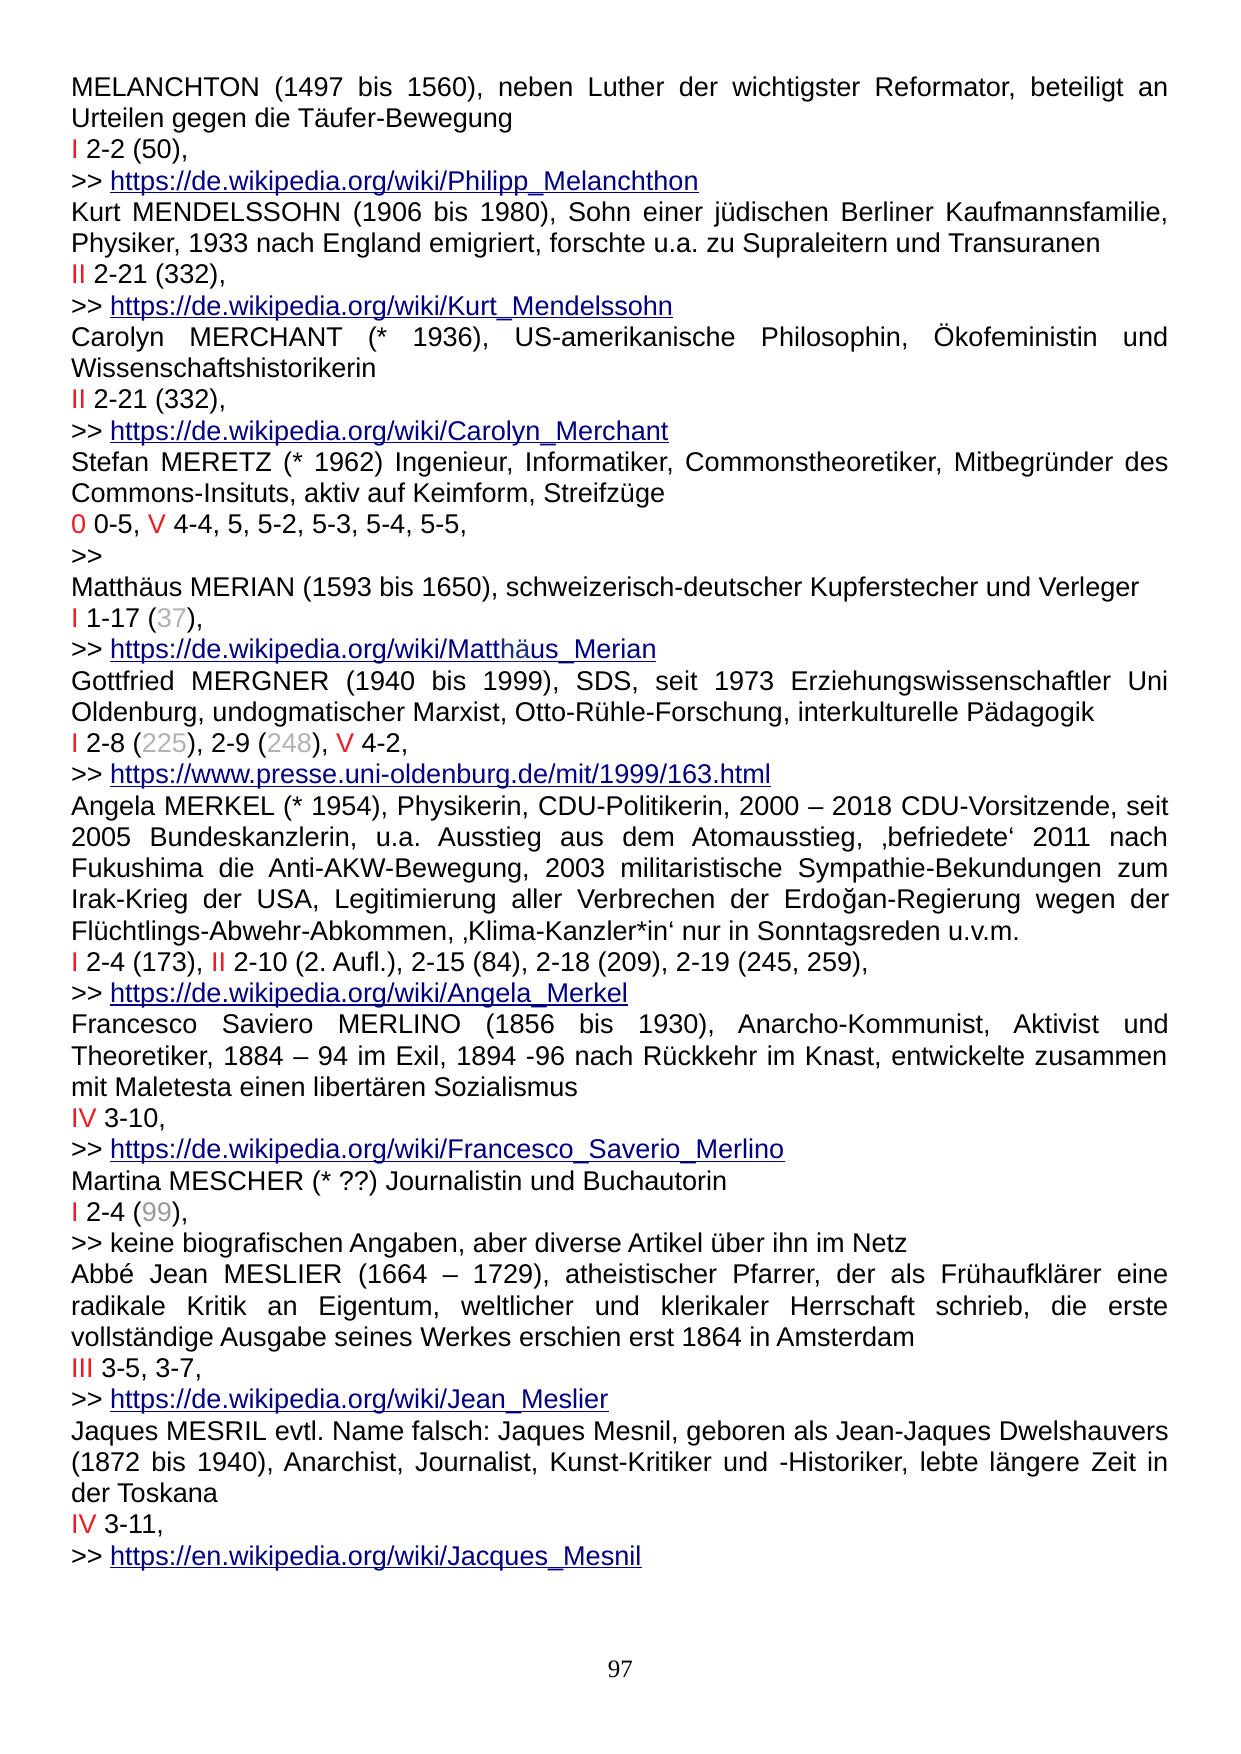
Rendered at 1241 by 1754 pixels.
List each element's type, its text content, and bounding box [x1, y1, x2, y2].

subtitle >> [71, 539, 1169, 571]
subtitle Carolyn MERCHANT (* 1936), US-amerikanische Philosophin, Ökofeministin und Wissenschaftshistorikerin [71, 321, 1169, 383]
subtitle Gottfried MERGNER (1940 bis 1999), SDS, seit 1973 Erziehungswissenschaftler Uni Oldenburg, undogmatischer Marxist, Otto-Rühle-Forschung, interkulturelle Pädagogik [71, 664, 1169, 727]
subtitle I 2-4 (99), [71, 1196, 1169, 1227]
subtitle I 2-8 (225), 2-9 (248), V 4-2, [71, 727, 1169, 758]
subtitle IV 3-11, [71, 1508, 1169, 1539]
subtitle >> https://en.wikipedia.org/wiki/Jacques_Mesnil [71, 1539, 1169, 1571]
subtitle Kurt MENDELSSOHN (1906 bis 1980), Sohn einer jüdischen Berliner Kaufmannsfamilie, Physiker, 1933 nach England emigriert, forschte u.a. zu Supraleitern und Transuranen [71, 196, 1169, 258]
subtitle MELANCHTON (1497 bis 1560), neben Luther der wichtigster Reformator, beteiligt an Urteilen gegen die Täufer-Bewegung [71, 71, 1169, 133]
subtitle >> https://de.wikipedia.org/wiki/Jean_Meslier [71, 1383, 1169, 1414]
subtitle Francesco Saviero MERLINO (1856 bis 1930), Anarcho-Kommunist, Aktivist und Theoretiker, 1884 – 94 im Exil, 1894 -96 nach Rückkehr im Knast, entwickelte zusammen mit Maletesta einen libertären Sozialismus [71, 1008, 1169, 1102]
subtitle >> https://de.wikipedia.org/wiki/Carolyn_Merchant [71, 414, 1169, 446]
subtitle Martina MESCHER (* ??) Journalistin und Buchautorin [71, 1164, 1169, 1196]
subtitle >> https://www.presse.uni-oldenburg.de/mit/1999/163.html [71, 758, 1169, 789]
subtitle Angela MERKEL (* 1954), Physikerin, CDU-Politikerin, 2000 – 2018 CDU-Vorsitzende, seit 2005 Bundeskanzlerin, u.a. Ausstieg aus dem Atomausstieg, ‚befriedete‘ 2011 nach Fukushima die Anti-AKW-Bewegung, 2003 militaristische Sympathie-Bekundungen zum Irak-Krieg der USA, Legitimierung aller Verbrechen der Erdoğan-Regierung wegen der Flüchtlings-Abwehr-Abkommen, ‚Klima-Kanzler*in‘ nur in Sonntagsreden u.v.m. [71, 789, 1169, 946]
subtitle Abbé Jean MESLIER (1664 – 1729), atheistischer Pfarrer, der als Frühaufklärer eine radikale Kritik an Eigentum, weltlicher und klerikaler Herrschaft schrieb, die erste vollständige Ausgabe seines Werkes erschien erst 1864 in Amsterdam [71, 1258, 1169, 1352]
subtitle >> keine biografischen Angaben, aber diverse Artikel über ihn im Netz [71, 1227, 1169, 1258]
subtitle 0 0-5, V 4-4, 5, 5-2, 5-3, 5-4, 5-5, [71, 508, 1169, 539]
subtitle >> https://de.wikipedia.org/wiki/Matthäus_Merian [71, 633, 1169, 664]
subtitle I 1-17 (37), [71, 602, 1169, 633]
subtitle IV 3-10, [71, 1102, 1169, 1133]
subtitle Jaques MESRIL evtl. Name falsch: Jaques Mesnil, geboren als Jean-Jaques Dwelshauvers (1872 bis 1940), Anarchist, Journalist, Kunst-Kritiker und -Historiker, lebte längere Zeit in der Toskana [71, 1414, 1169, 1508]
subtitle >> https://de.wikipedia.org/wiki/Kurt_Mendelssohn [71, 289, 1169, 321]
subtitle III 3-5, 3-7, [71, 1352, 1169, 1383]
subtitle >> https://de.wikipedia.org/wiki/Francesco_Saverio_Merlino [71, 1133, 1169, 1164]
subtitle I 2-4 (173), II 2-10 (2. Aufl.), 2-15 (84), 2-18 (209), 2-19 (245, 259), [71, 946, 1169, 977]
subtitle II 2-21 (332), [71, 258, 1169, 289]
subtitle I 2-2 (50), [71, 133, 1169, 164]
subtitle Stefan MERETZ (* 1962) Ingenieur, Informatiker, Commonstheoretiker, Mitbegründer des Commons-Insituts, aktiv auf Keimform, Streifzüge [71, 446, 1169, 508]
subtitle >> https://de.wikipedia.org/wiki/Philipp_Melanchthon [71, 164, 1169, 196]
subtitle Matthäus MERIAN (1593 bis 1650), schweizerisch-deutscher Kupferstecher und Verleger [71, 571, 1169, 602]
subtitle >> https://de.wikipedia.org/wiki/Angela_Merkel [71, 977, 1169, 1008]
subtitle II 2-21 (332), [71, 383, 1169, 414]
